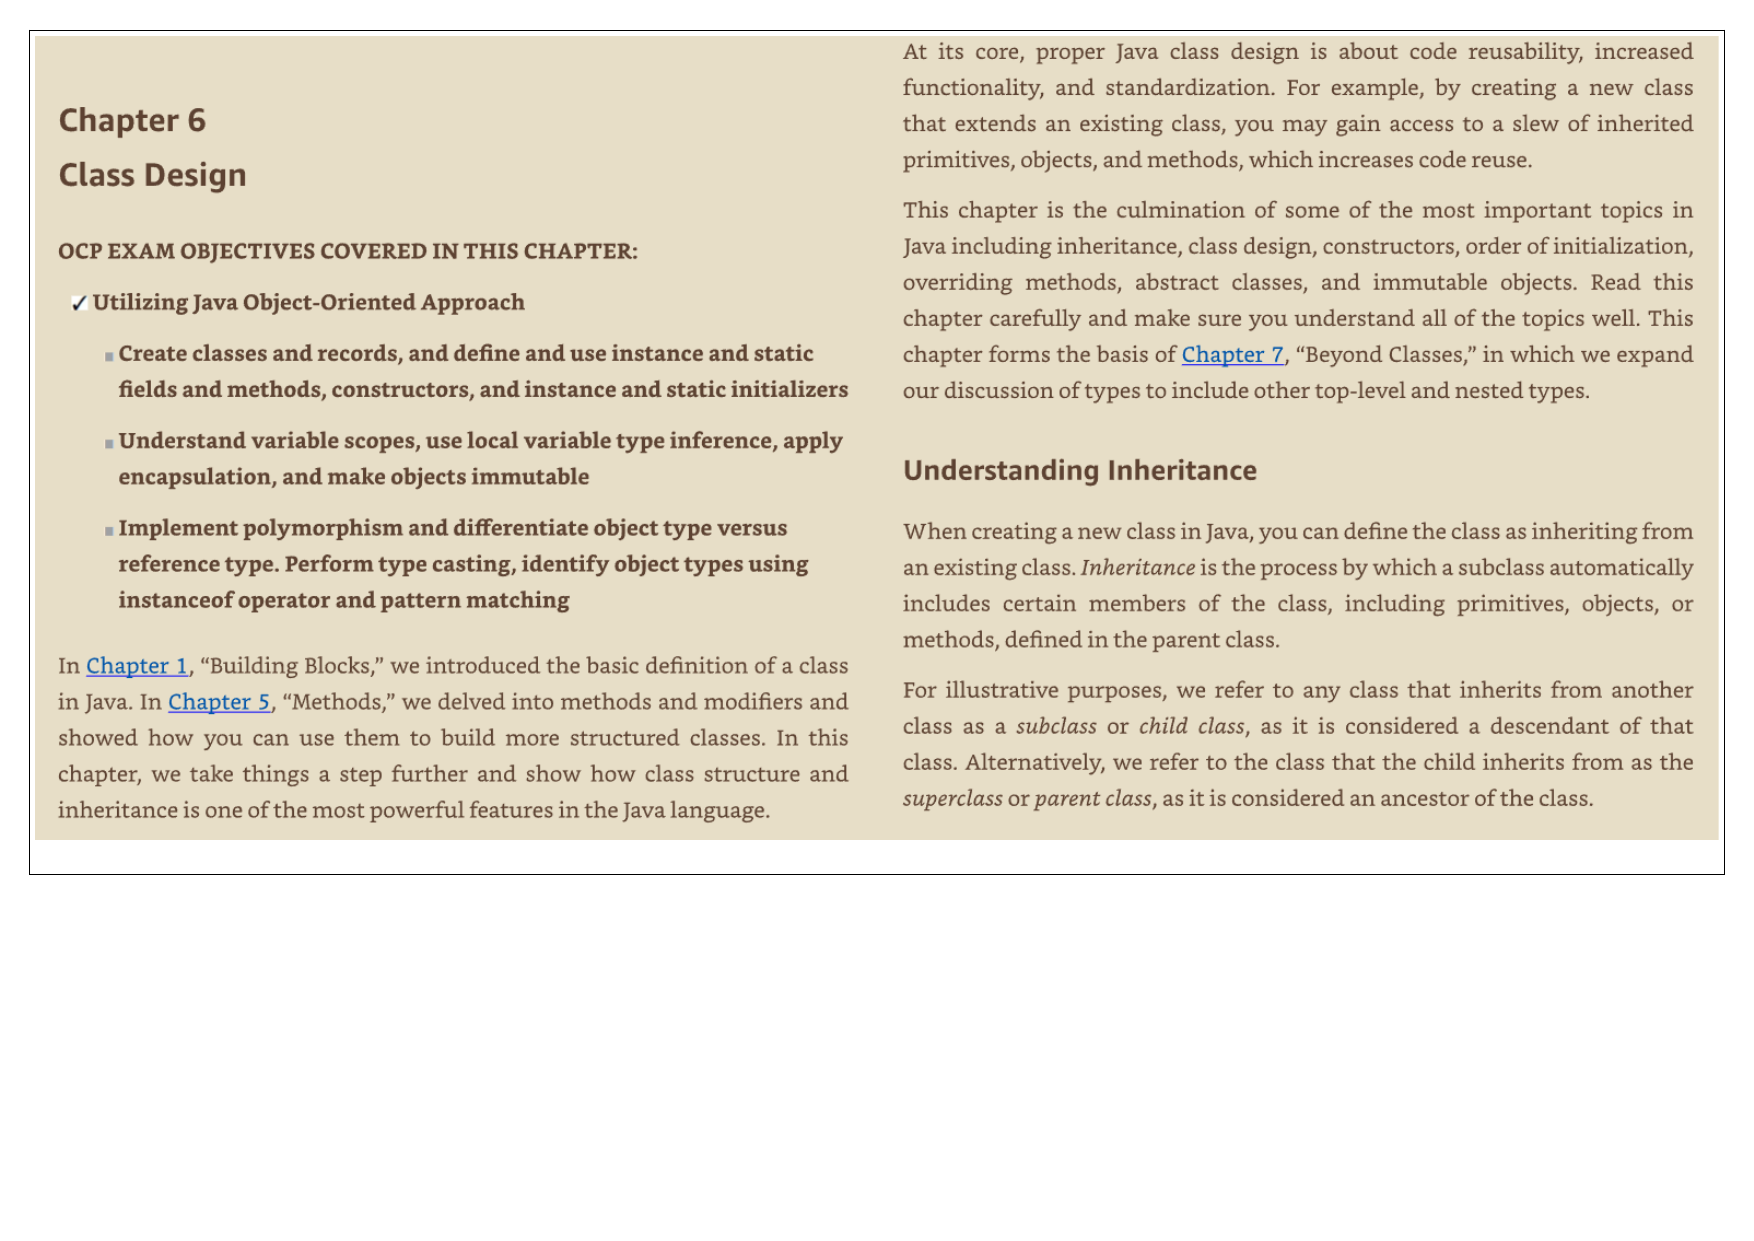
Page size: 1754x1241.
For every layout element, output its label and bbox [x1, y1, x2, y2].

table_header [30, 31, 1724, 874]
picture [35, 36, 1719, 840]
